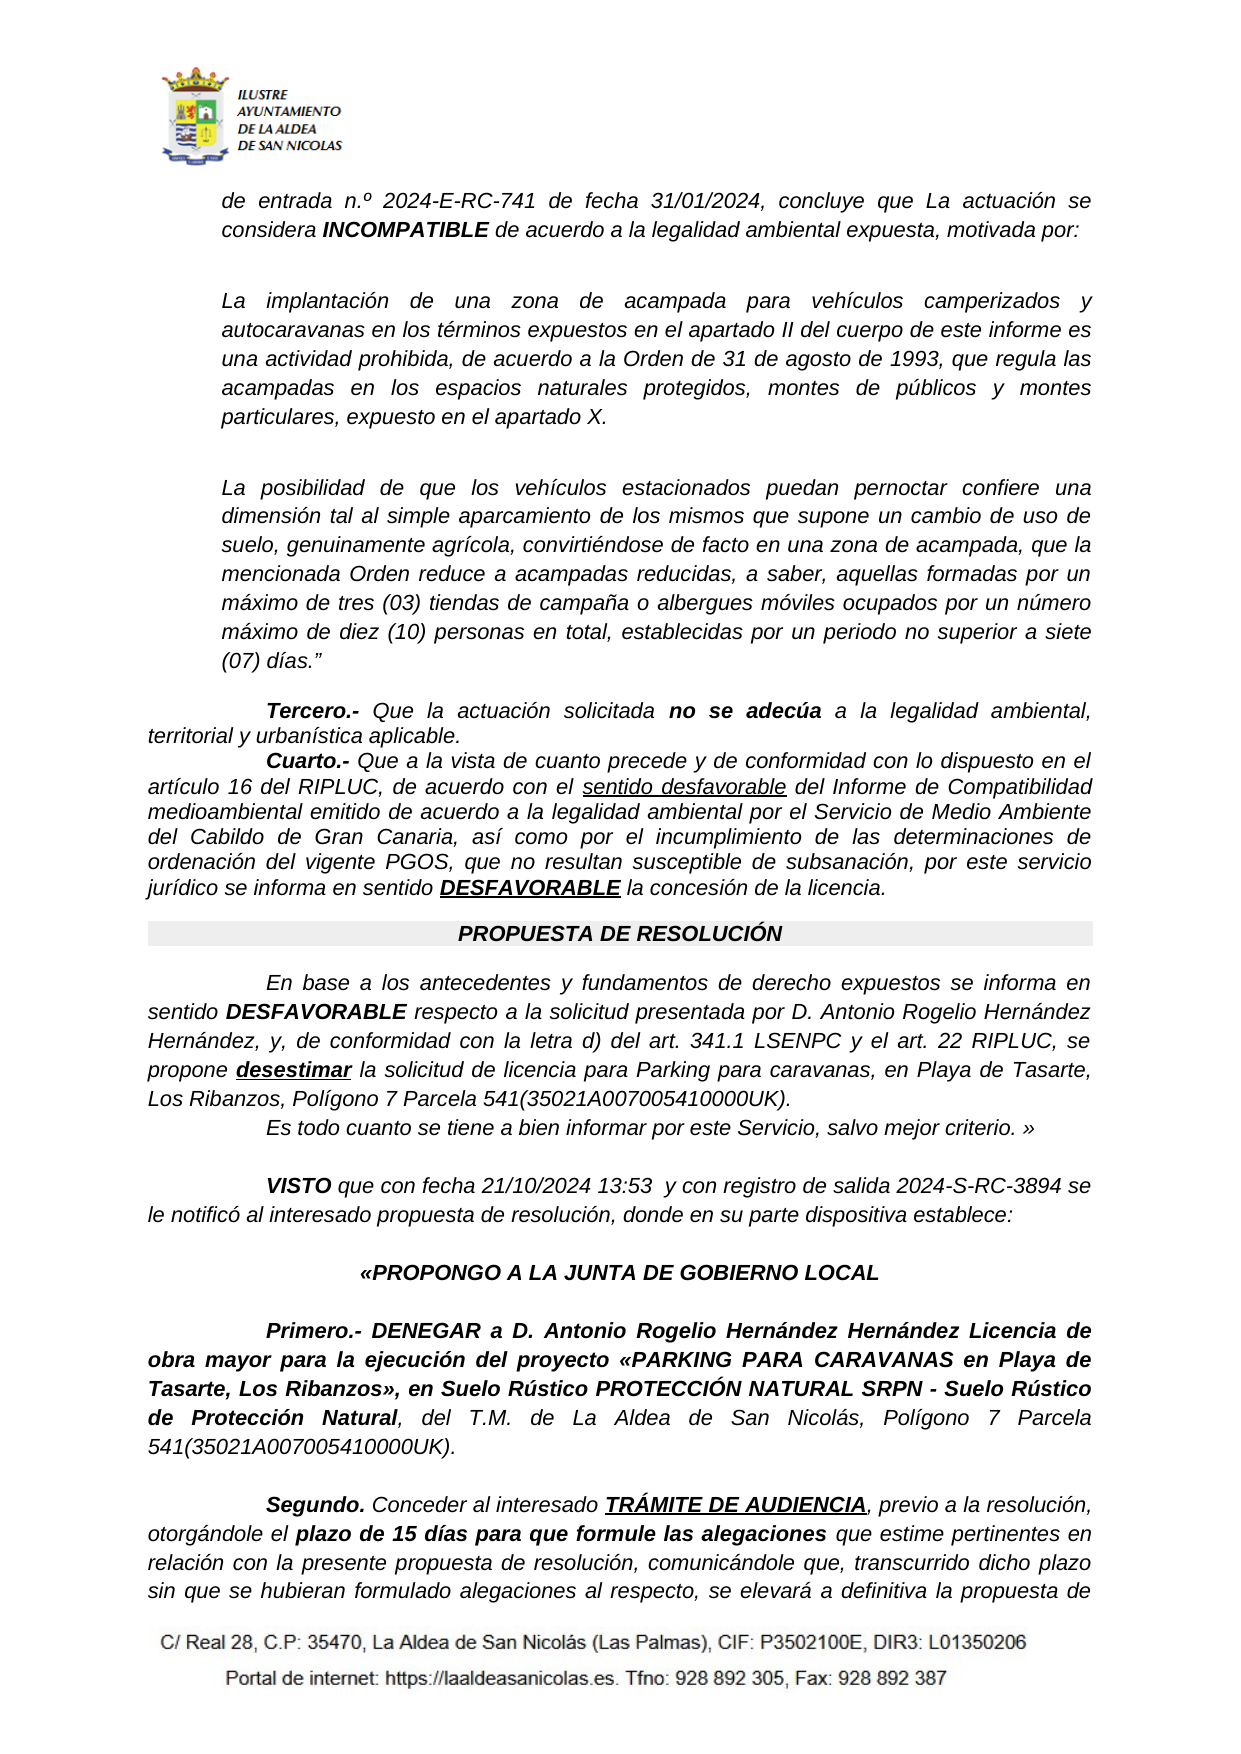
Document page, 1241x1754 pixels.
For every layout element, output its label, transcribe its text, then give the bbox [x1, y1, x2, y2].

list La implantación de una zona de acampada para vehículos camperizados y autocaravanas en los términos expuestos en el apartado II del cuerpo de este informe es una actividad prohibida, de acuerdo a la Orden de 31 de agosto de 1993, que regula las acampadas en los espacios naturales protegidos, montes de públicos y montes particulares, expuesto en el apartado X. [221, 288, 1093, 429]
text VISTO que con fecha 21/10/2024 13:53 y con registro de salida 2024-S-RC-3894 se le notificó al interesado propuesta de resolución, donde en su parte dispositiva establece: [148, 1173, 1093, 1227]
text Primero.- DENEGAR a D. Antonio Rogelio Hernández Hernández Licencia de obra mayor para la ejecución del proyecto «PARKING PARA CARAVANAS en Playa de Tasarte, Los Ribanzos», en Suelo Rústico PROTECCIÓN NATURAL SRPN - Suelo Rústico de Protección Natural, del T.M. de La Aldea de San Nicolás, Polígono 7 Parcela 541(35021A007005410000UK). [148, 1318, 1093, 1459]
list La posibilidad de que los vehículos estacionados puedan pernoctar confiere una dimensión tal al simple aparcamiento de los mismos que supone un cambio de uso de suelo, genuinamente agrícola, convirtiéndose de facto en una zona de acampada, que la mencionada Orden reduce a acampadas reducidas, a saber, aquellas formadas por un máximo de tres (03) tiendas de campaña o albergues móviles ocupados por un número máximo de diez (10) personas en total, establecidas por un periodo no superior a siete (07) días.” [221, 474, 1093, 673]
text «PROPONGO A LA JUNTA DE GOBIERNO LOCAL [148, 1260, 1093, 1285]
subtitle PROPUESTA DE RESOLUCIÓN [148, 921, 1093, 946]
picture [148, 59, 358, 173]
text Segundo. Conceder al interesado TRÁMITE DE AUDIENCIA, previo a la resolución, otorgándole el plazo de 15 días para que formule las alegaciones que estime pertinentes en relación con la presente propuesta de resolución, comunicándole que, transcurrido dicho plazo sin que se hubieran formulado alegaciones al respecto, se elevará a definitiva la propuesta de [148, 1492, 1093, 1604]
picture [148, 1626, 1034, 1694]
text Cuarto.- Que a la vista de cuanto precede y de conformidad con lo dispuesto en el artículo 16 del RIPLUC, de acuerdo con el sentido desfavorable del Informe de Compatibilidad medioambiental emitido de acuerdo a la legalidad ambiental por el Servicio de Medio Ambiente del Cabildo de Gran Canaria, así como por el incumplimiento de las determinaciones de ordenación del vigente PGOS, que no resultan susceptible de subsanación, por este servicio jurídico se informa en sentido DESFAVORABLE la concesión de la licencia. [148, 748, 1093, 900]
list de entrada n.º 2024-E-RC-741 de fecha 31/01/2024, concluye que La actuación se considera INCOMPATIBLE de acuerdo a la legalidad ambiental expuesta, motivada por: [221, 188, 1093, 243]
text En base a los antecedentes y fundamentos de derecho expuestos se informa en sentido DESFAVORABLE respecto a la solicitud presentada por D. Antonio Rogelio Hernández Hernández, y, de conformidad con la letra d) del art. 341.1 LSENPC y el art. 22 RIPLUC, se propone desestimar la solicitud de licencia para Parking para caravanas, en Playa de Tasarte, Los Ribanzos, Polígono 7 Parcela 541(35021A007005410000UK). [148, 970, 1093, 1111]
text Es todo cuanto se tiene a bien informar por este Servicio, salvo mejor criterio. » [148, 1115, 1093, 1140]
text Tercero.- Que la actuación solicitada no se adecúa a la legalidad ambiental, territorial y urbanística aplicable. [148, 698, 1093, 748]
